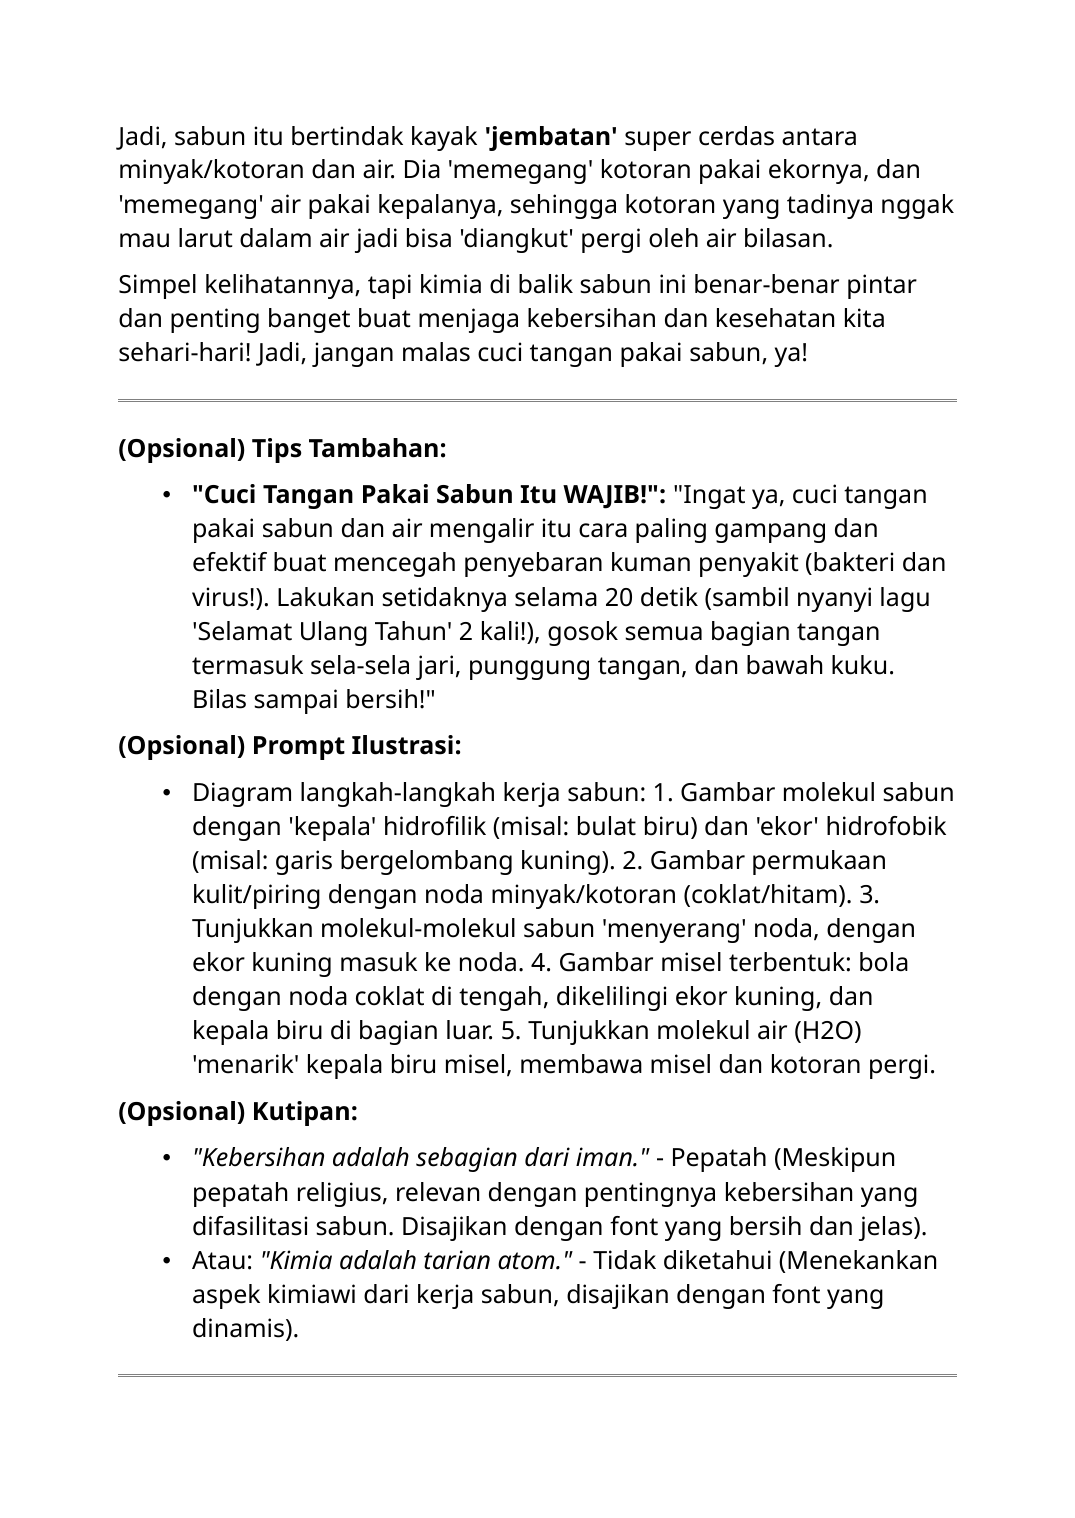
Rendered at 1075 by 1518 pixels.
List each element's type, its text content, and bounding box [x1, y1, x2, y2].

text Jadi, sabun itu bertindak kayak 'jembatan' super cerdas antara minyak/kotoran dan air. Dia 'memegang' kotoran pakai ekornya, dan 'memegang' air pakai kepalanya, sehingga kotoran yang tadinya nggak mau larut dalam air jadi bisa 'diangkut' pergi oleh air bilasan. [118, 118, 957, 254]
list Diagram langkah-langkah kerja sabun: 1. Gambar molekul sabun dengan 'kepala' hidrofilik (misal: bulat biru) dan 'ekor' hidrofobik (misal: garis bergelombang kuning). 2. Gambar permukaan kulit/piring dengan noda minyak/kotoran (coklat/hitam). 3. Tunjukkan molekul-molekul sabun 'menyerang' noda, dengan ekor kuning masuk ke noda. 4. Gambar misel terbentuk: bola dengan noda coklat di tengah, dikelilingi ekor kuning, dan kepala biru di bagian luar. 5. Tunjukkan molekul air (H2O) 'menarik' kepala biru misel, membawa misel dan kotoran pergi. [162, 774, 957, 1081]
text (Opsional) Prompt Ilustrasi: [118, 728, 957, 762]
text (Opsional) Tips Tambahan: [118, 430, 957, 464]
text (Opsional) Kutipan: [118, 1093, 957, 1128]
text Simpel kelihatannya, tapi kimia di balik sabun ini benar-benar pintar dan penting banget buat menjaga kebersihan dan kesehatan kita sehari-hari! Jadi, jangan malas cuci tangan pakai sabun, ya! [118, 267, 957, 369]
list "Cuci Tangan Pakai Sabun Itu WAJIB!": "Ingat ya, cuci tangan pakai sabun dan air mengalir itu cara paling gampang dan efektif buat mencegah penyebaran kuman penyakit (bakteri dan virus!). Lakukan setidaknya selama 20 detik (sambil nyanyi lagu 'Selamat Ulang Tahun' 2 kali!), gosok semua bagian tangan termasuk sela-sela jari, punggung tangan, dan bawah kuku. Bilas sampai bersih!" [162, 477, 957, 715]
list Atau: "Kimia adalah tarian atom." - Tidak diketahui (Menekankan aspek kimiawi dari kerja sabun, disajikan dengan font yang dinamis). [162, 1242, 957, 1344]
list "Kebersihan adalah sebagian dari iman." - Pepatah (Meskipun pepatah religius, relevan dengan pentingnya kebersihan yang difasilitasi sabun. Disajikan dengan font yang bersih dan jelas). [162, 1140, 957, 1242]
